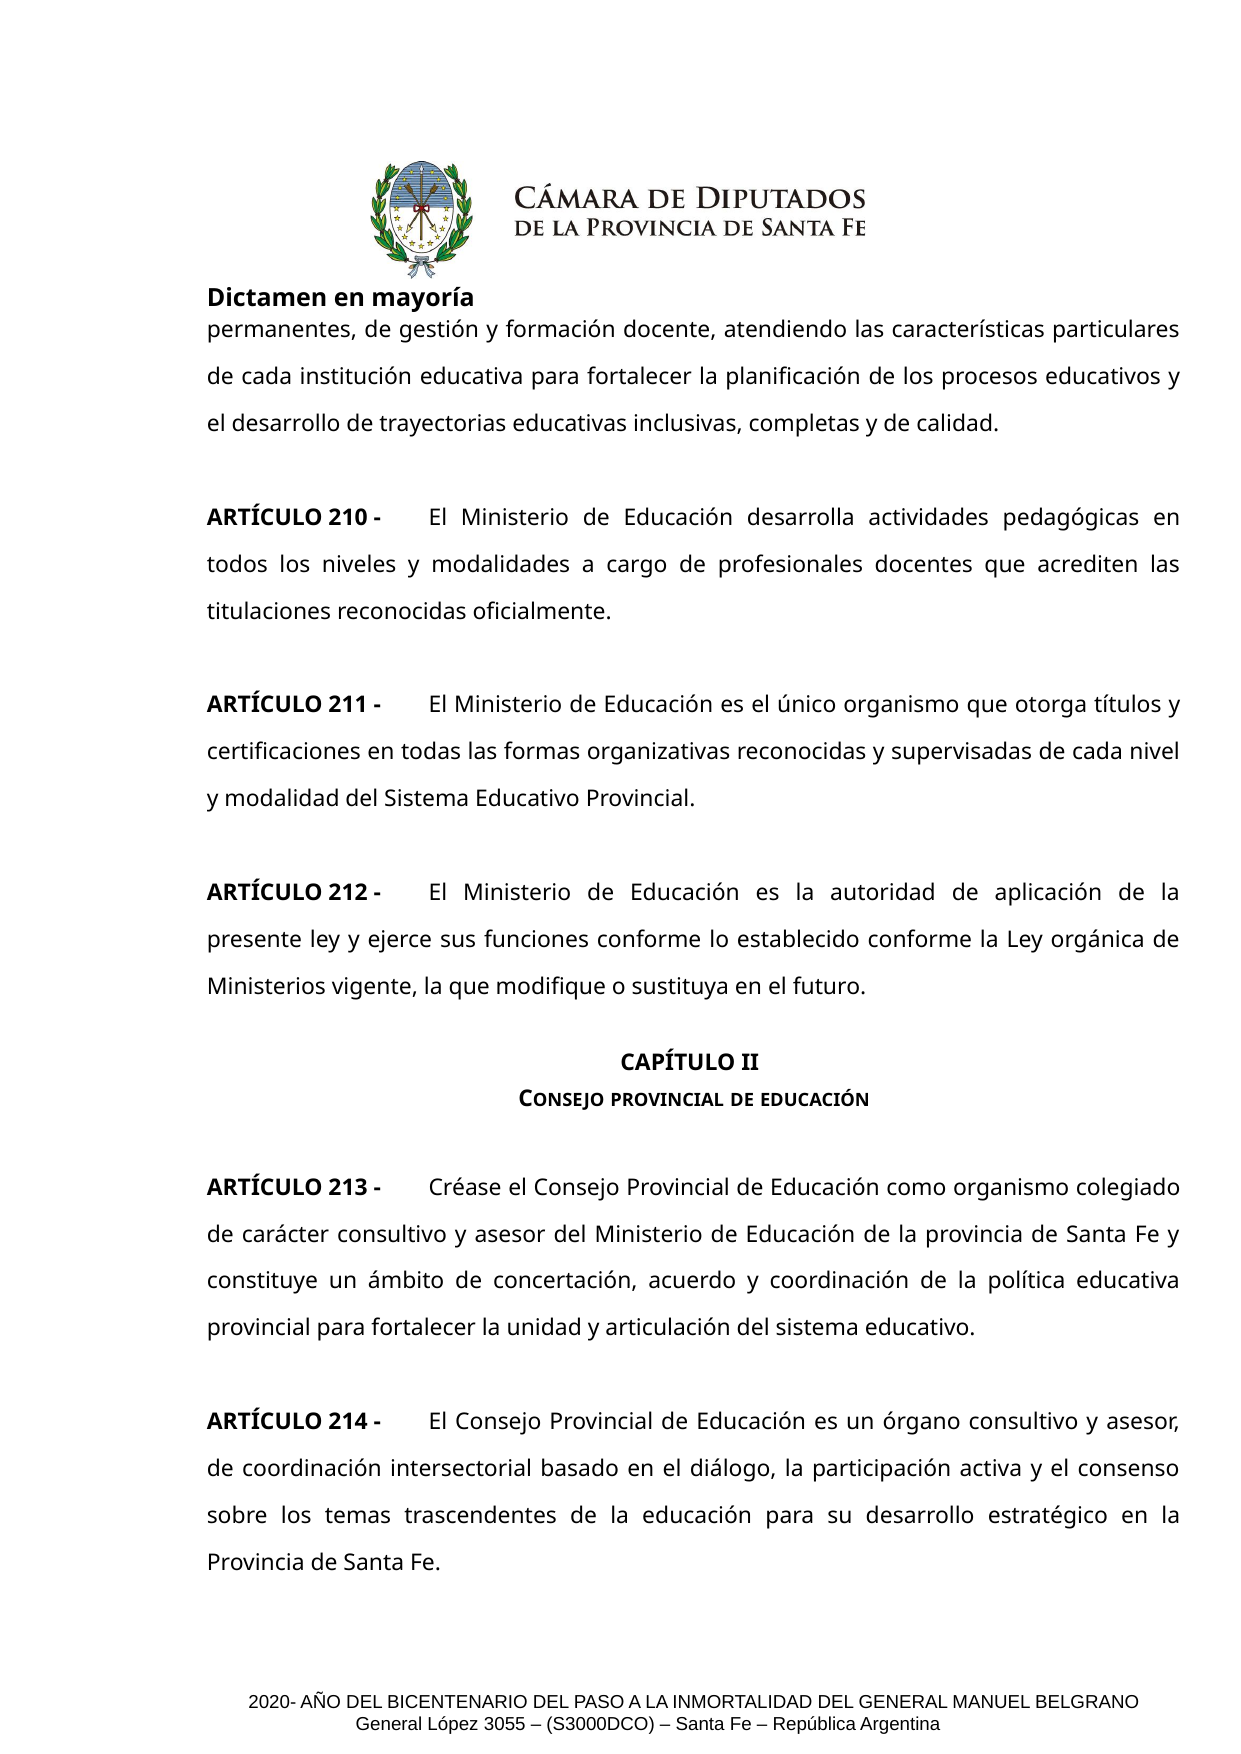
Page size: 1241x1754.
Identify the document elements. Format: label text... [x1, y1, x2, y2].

list El Ministerio de Educación desarrolla actividades pedagógicas en todos los niveles y modalidades a cargo de profesionales docentes que acrediten las titulaciones reconocidas oficialmente. [207, 501, 1181, 626]
list Créase el Consejo Provincial de Educación como organismo colegiado de carácter consultivo y asesor del Ministerio de Educación de la provincia de Santa Fe y constituye un ámbito de concertación, acuerdo y coordinación de la política educativa provincial para fortalecer la unidad y articulación del sistema educativo. [207, 1171, 1181, 1343]
list El Ministerio de Educación es el único organismo que otorga títulos y certificaciones en todas las formas organizativas reconocidas y supervisadas de cada nivel y modalidad del Sistema Educativo Provincial. [207, 688, 1181, 813]
list El Consejo Provincial de Educación es un órgano consultivo y asesor, de coordinación intersectorial basado en el diálogo, la participación activa y el consenso sobre los temas trascendentes de la educación para su desarrollo estratégico en la Provincia de Santa Fe. [207, 1405, 1181, 1577]
list Consejo provincial de educación [207, 1046, 1181, 1113]
list El Ministerio de Educación es la autoridad de aplicación de la presente ley y ejerce sus funciones conforme lo establecido conforme la Ley orgánica de Ministerios vigente, la que modifique o sustituya en el futuro. [207, 876, 1181, 1001]
list permanentes, de gestión y formación docente, atendiendo las características particulares de cada institución educativa para fortalecer la planificación de los procesos educativos y el desarrollo de trayectorias educativas inclusivas, completas y de calidad. [207, 313, 1181, 438]
picture [370, 161, 866, 283]
